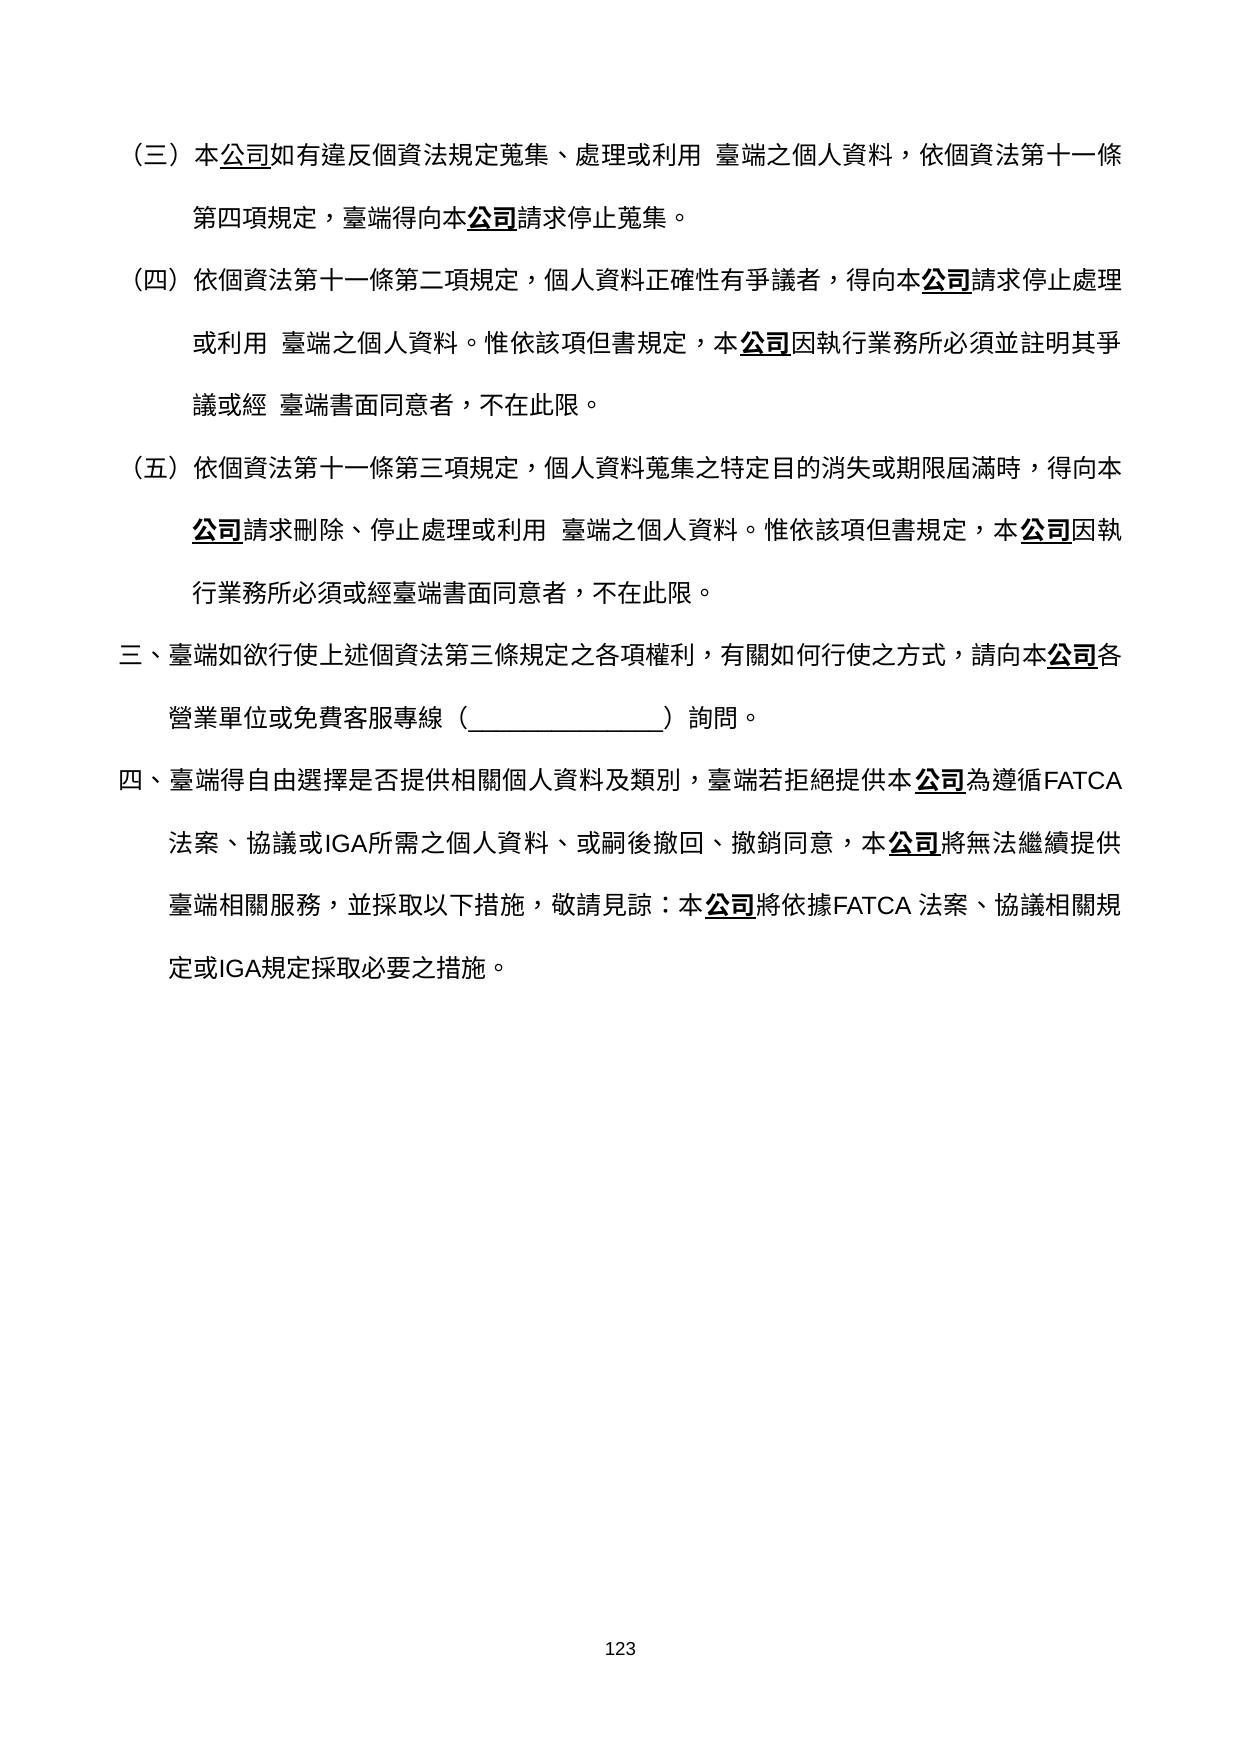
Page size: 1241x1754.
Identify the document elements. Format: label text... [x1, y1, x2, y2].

text （三）本公司如有違反個資法規定蒐集、處理或利用 臺端之個人資料，依個資法第十一條第四項規定，臺端得向本公司請求停止蒐集。 [118, 112, 1122, 237]
text （四）依個資法第十一條第二項規定，個人資料正確性有爭議者，得向本公司請求停止處理或利用 臺端之個人資料。惟依該項但書規定，本公司因執行業務所必須並註明其爭議或經 臺端書面同意者，不在此限。 [118, 237, 1122, 425]
text （五）依個資法第十一條第三項規定，個人資料蒐集之特定目的消失或期限屆滿時，得向本公司請求刪除、停止處理或利用 臺端之個人資料。惟依該項但書規定，本公司因執行業務所必須或經臺端書面同意者，不在此限。 [118, 425, 1122, 612]
text 四、臺端得自由選擇是否提供相關個人資料及類別，臺端若拒絕提供本公司為遵循FATCA 法案、協議或IGA所需之個人資料、或嗣後撤回、撤銷同意，本公司將無法繼續提供 臺端相關服務，並採取以下措施，敬請見諒：本公司將依據FATCA 法案、協議相關規定或IGA規定採取必要之措施。 [118, 737, 1122, 987]
text 三、臺端如欲行使上述個資法第三條規定之各項權利，有關如何行使之方式，請向本公司各營業單位或免費客服專線（______________）詢問。 [118, 612, 1122, 737]
